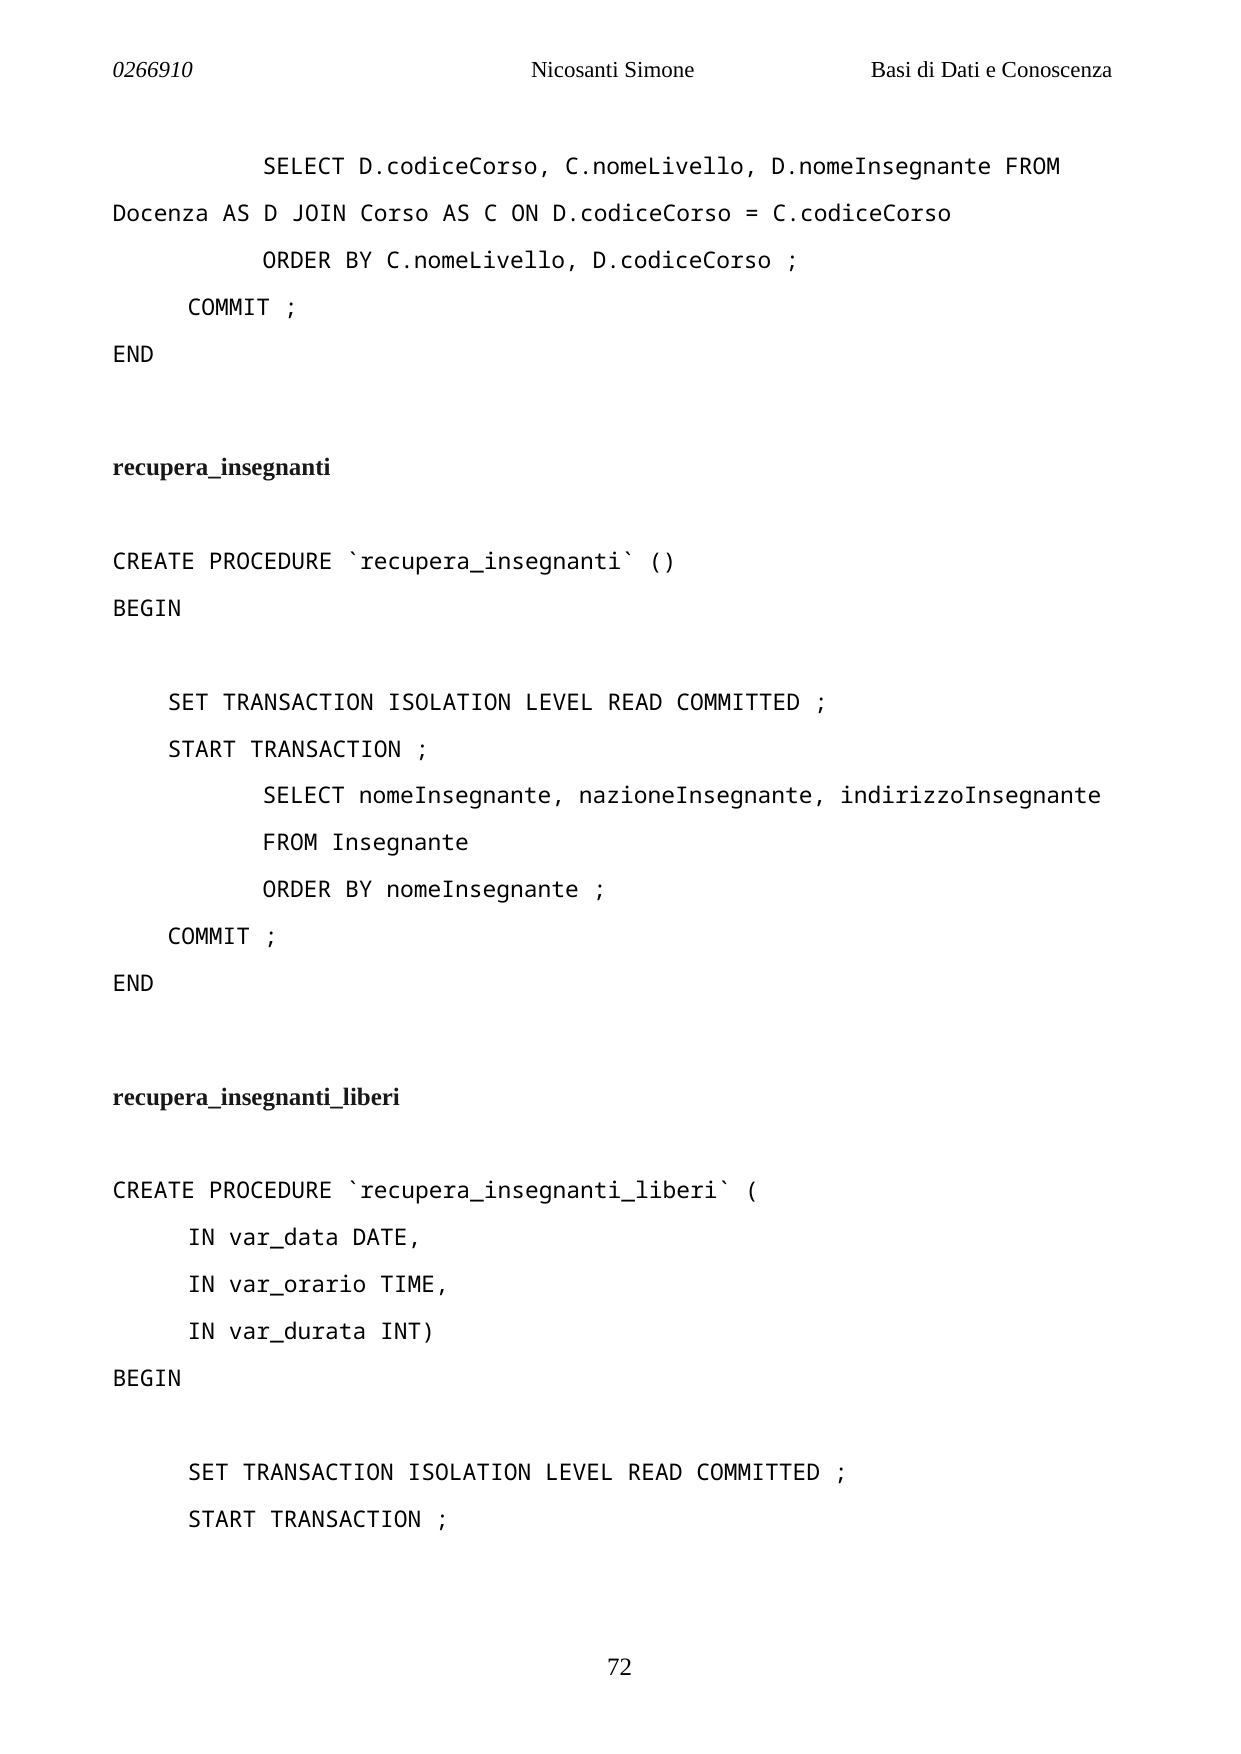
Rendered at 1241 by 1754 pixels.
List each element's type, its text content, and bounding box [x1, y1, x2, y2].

text SET TRANSACTION ISOLATION LEVEL READ COMMITTED ; [112, 1456, 1128, 1487]
text SET TRANSACTION ISOLATION LEVEL READ COMMITTED ; [112, 686, 1128, 717]
text ORDER BY C.nomeLivello, D.codiceCorso ; [112, 244, 1128, 275]
text BEGIN [112, 592, 1128, 623]
subtitle recupera_insegnanti [112, 452, 1128, 481]
text COMMIT ; [112, 291, 1128, 322]
text SELECT nomeInsegnante, nazioneInsegnante, indirizzoInsegnante [112, 779, 1128, 811]
text END [112, 967, 1128, 998]
text END [112, 337, 1128, 369]
text FROM Insegnante [112, 826, 1128, 857]
text CREATE PROCEDURE `recupera_insegnanti_liberi` ( [112, 1174, 1128, 1206]
text COMMIT ; [112, 920, 1128, 951]
text START TRANSACTION ; [112, 1502, 1128, 1534]
text IN var_data DATE, [112, 1221, 1128, 1252]
text IN var_orario TIME, [112, 1268, 1128, 1299]
subtitle recupera_insegnanti_liberi [112, 1082, 1128, 1111]
text IN var_durata INT) [112, 1315, 1128, 1346]
text BEGIN [112, 1362, 1128, 1393]
text CREATE PROCEDURE `recupera_insegnanti` () [112, 545, 1128, 576]
text START TRANSACTION ; [112, 732, 1128, 764]
text SELECT D.codiceCorso, C.nomeLivello, D.nomeInsegnante FROM Docenza AS D JOIN Corso AS C ON D.codiceCorso = C.codiceCorso [112, 150, 1128, 228]
text ORDER BY nomeInsegnante ; [112, 873, 1128, 904]
